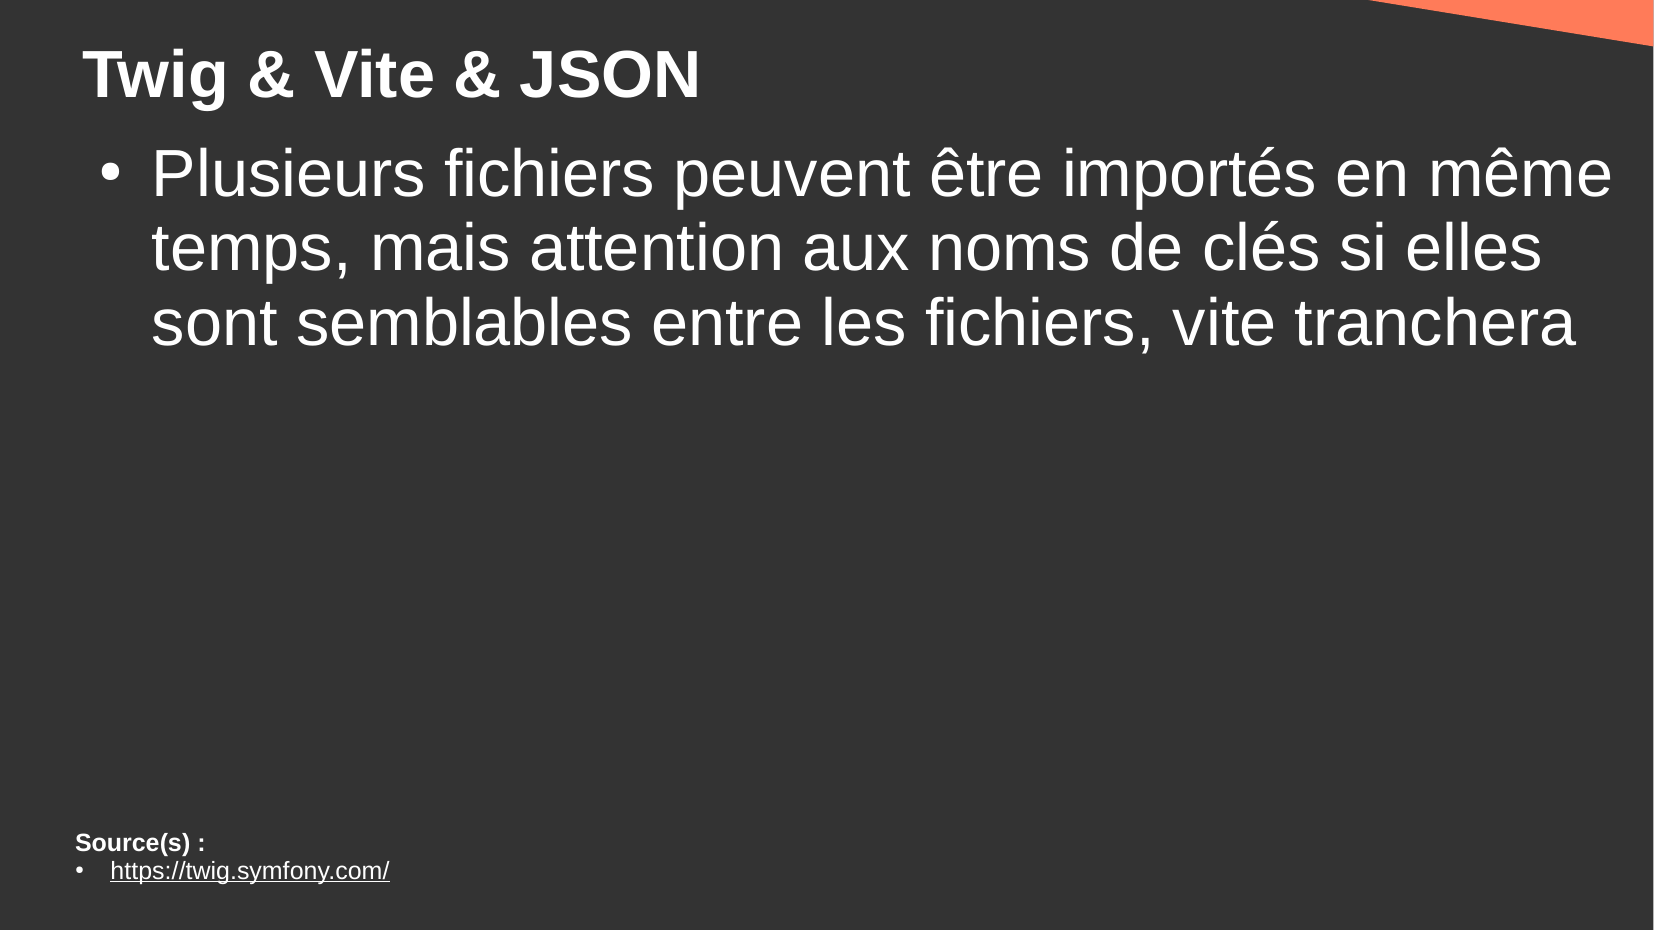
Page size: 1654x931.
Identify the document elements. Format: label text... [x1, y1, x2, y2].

list Plusieurs fichiers peuvent être importés en même temps, mais attention aux noms de clés si elles sont semblables entre les fichiers, vite tranchera [80, 135, 1620, 739]
text_box [1368, 0, 1654, 47]
text_box Source(s) : https://twig.symfony.com/ [60, 821, 1546, 931]
title Twig & Vite & JSON [82, 37, 1571, 112]
